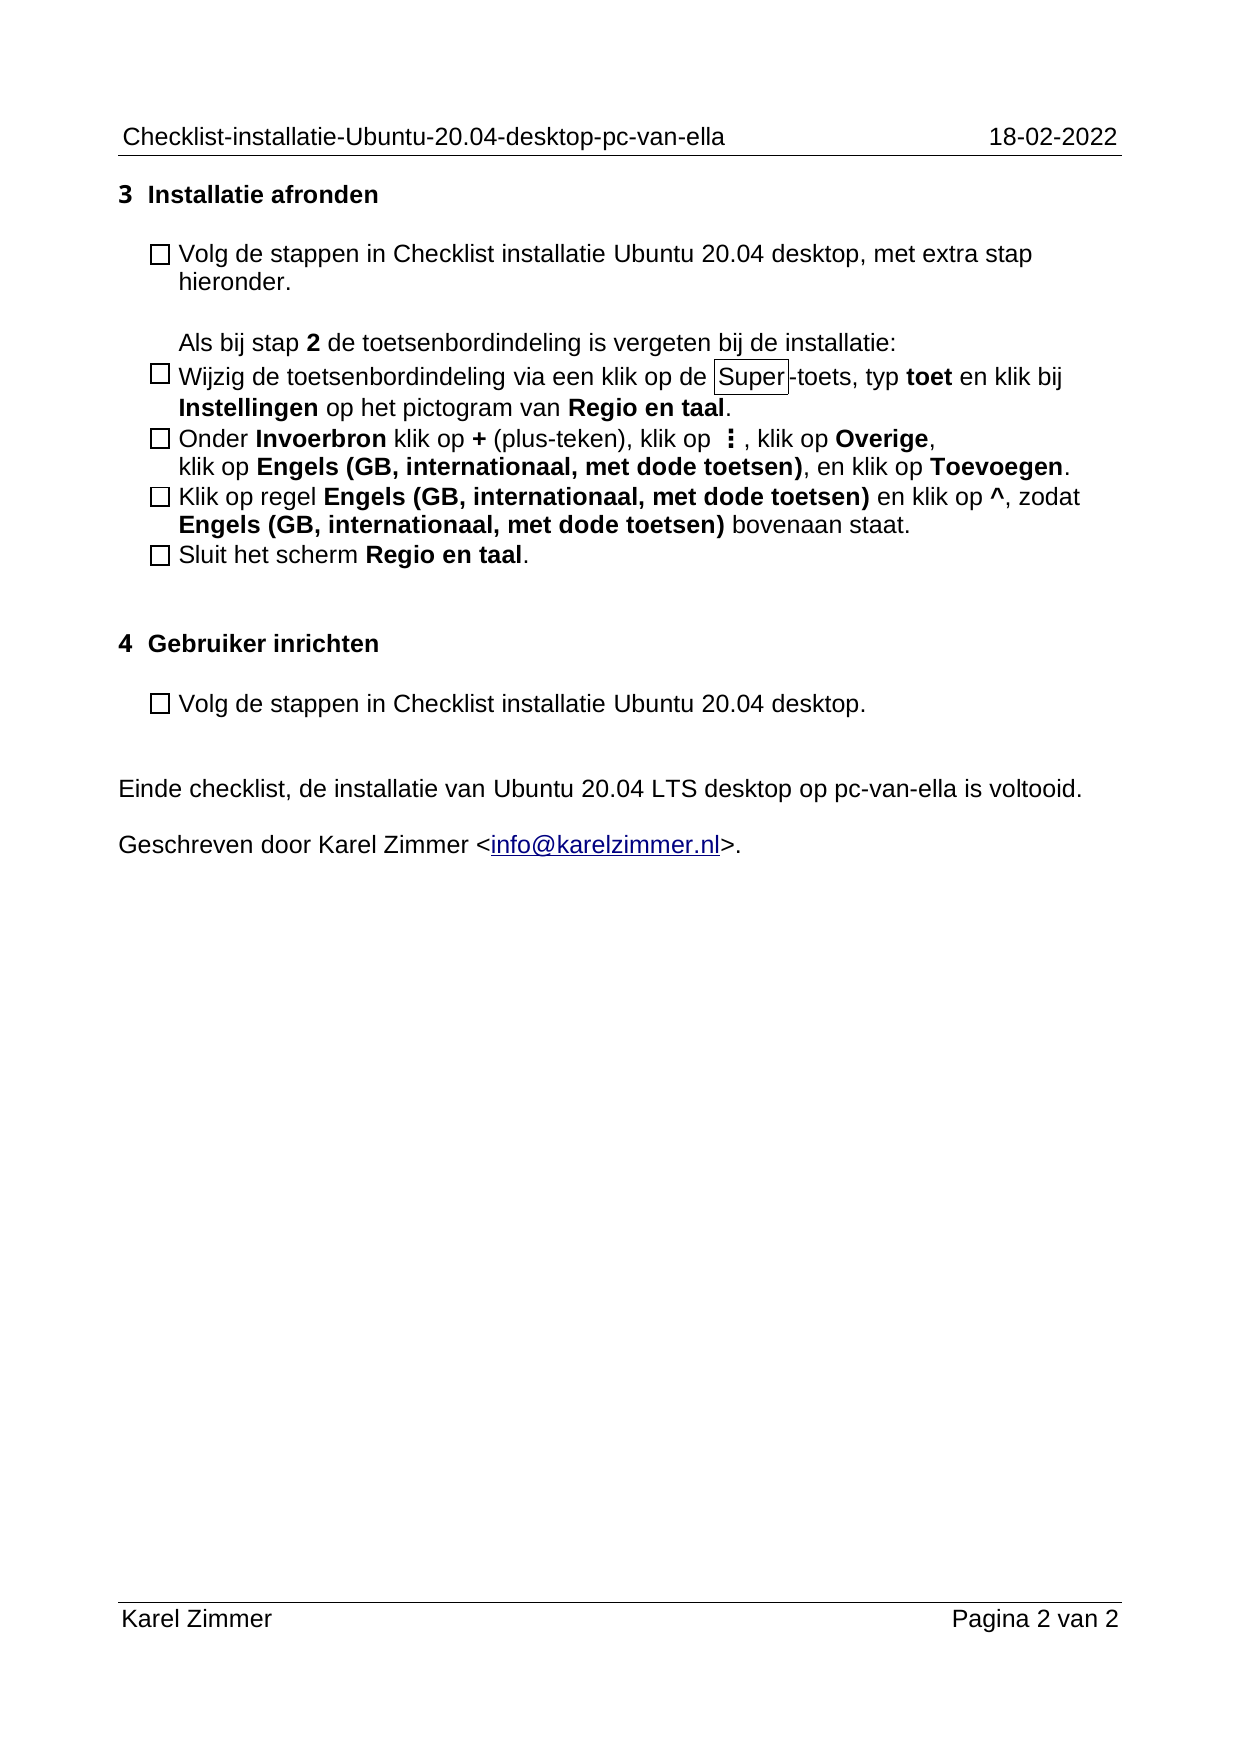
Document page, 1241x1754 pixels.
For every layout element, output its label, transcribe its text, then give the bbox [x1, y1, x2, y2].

list Gebruiker inrichten [118, 626, 1122, 660]
table_cell [141, 482, 177, 540]
table_cell [177, 298, 1120, 328]
table_cell [141, 298, 177, 328]
table_cell [141, 424, 177, 482]
table_header Volg de stappen in Checklist installatie Ubuntu 20.04 desktop. [177, 689, 1120, 719]
table_header [141, 689, 177, 719]
table_cell Als bij stap 2 de toetsenbordindeling is vergeten bij de installatie: [177, 328, 1120, 358]
table_cell Wijzig de toetsenbordindeling via een klik op de Super-toets, typ toet en klik bij Instellingen op het pictogram van Regio en taal. [177, 358, 1120, 423]
table_cell [141, 328, 177, 358]
table_cell Onder Invoerbron klik op + (plus-teken), klik op ⋮, klik op Overige, klik op Engels (GB, internationaal, met dode toetsen), en klik op Toevoegen. [177, 424, 1120, 482]
table_cell [141, 358, 177, 423]
table_cell Klik op regel Engels (GB, internationaal, met dode toetsen) en klik op ^, zodat Engels (GB, internationaal, met dode toetsen) bovenaan staat. [177, 482, 1120, 540]
table_cell Sluit het scherm Regio en taal. [177, 540, 1120, 570]
table_header Volg de stappen in Checklist installatie Ubuntu 20.04 desktop, met extra stap hieronder. [177, 239, 1120, 297]
text Einde checklist, de installatie van Ubuntu 20.04 LTS desktop op pc-van-ella is voltooid. [118, 775, 1122, 803]
table_cell [141, 540, 177, 570]
text Geschreven door Karel Zimmer <info@karelzimmer.nl>. [118, 831, 1122, 859]
table_header [141, 239, 177, 297]
list Installatie afronden [118, 177, 1122, 211]
